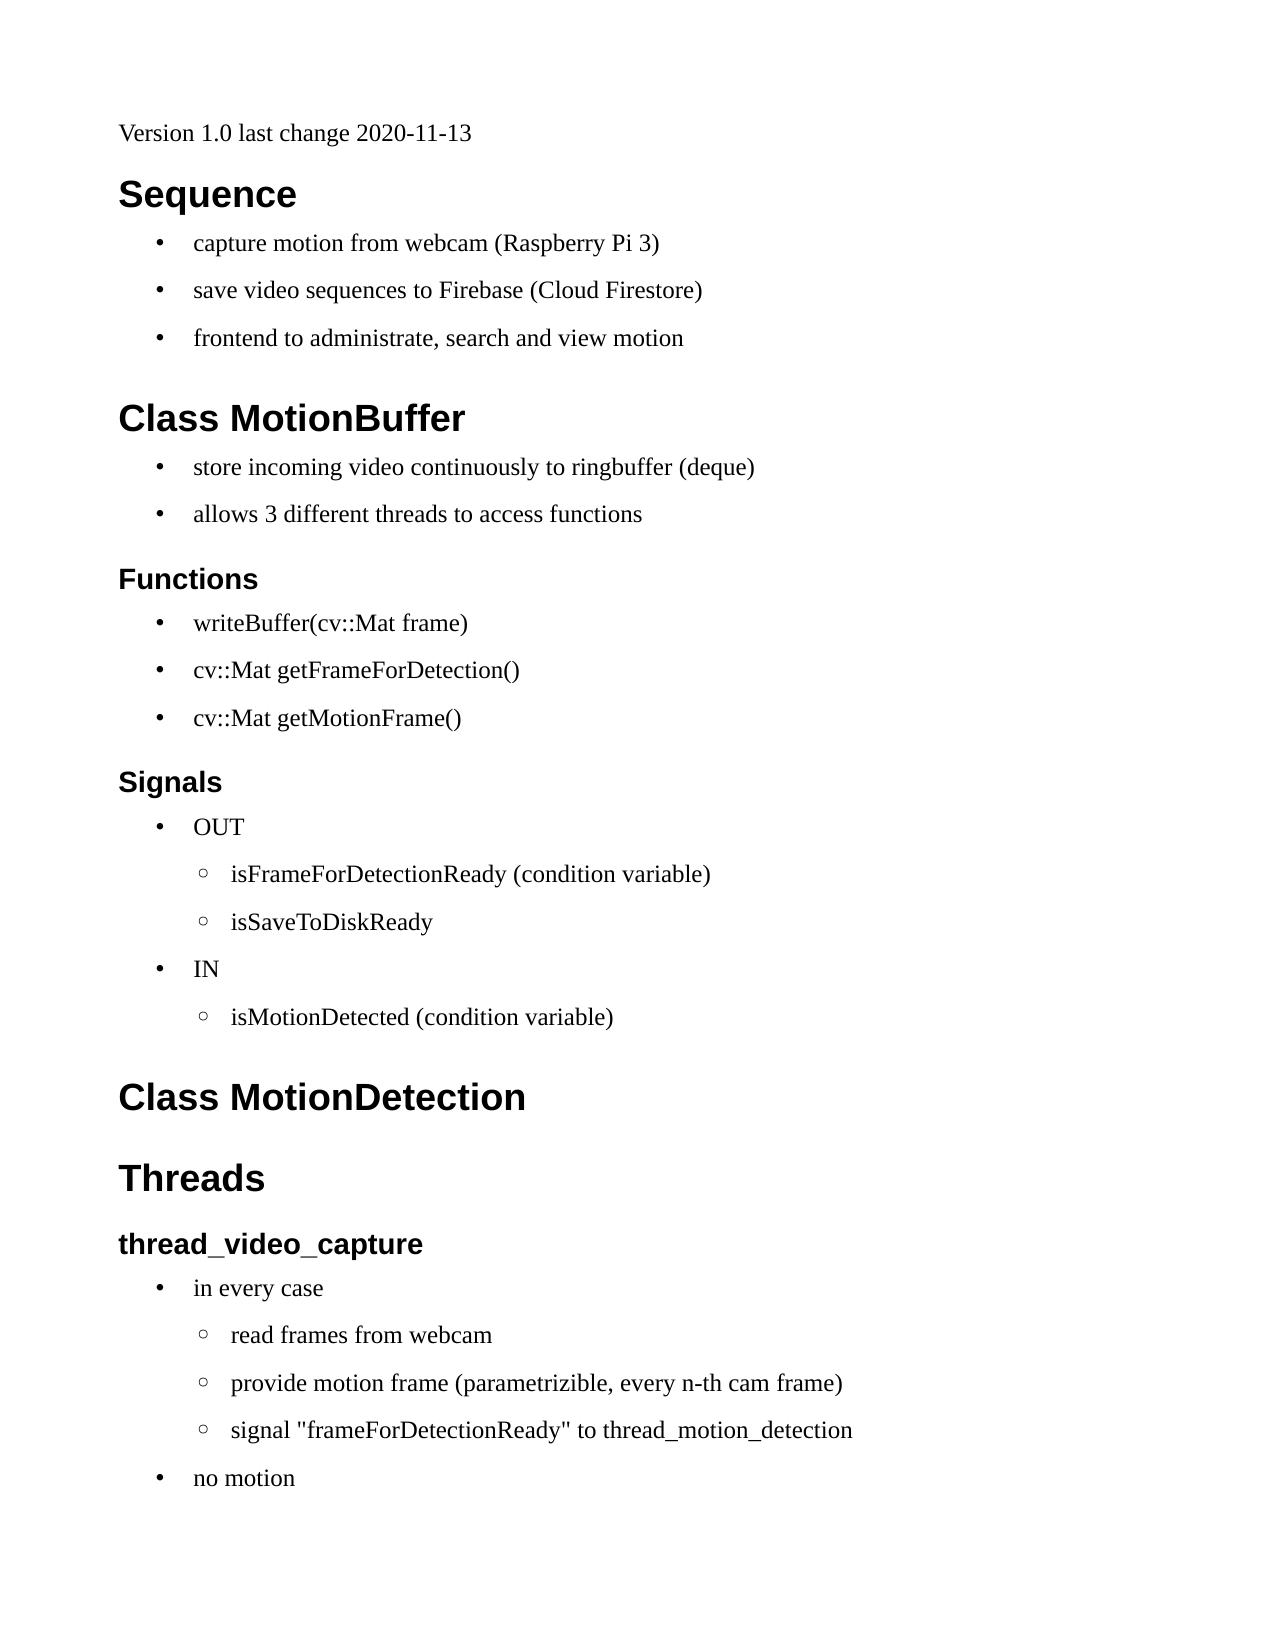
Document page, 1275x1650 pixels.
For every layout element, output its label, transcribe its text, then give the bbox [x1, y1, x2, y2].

list no motion [156, 1463, 1157, 1492]
list provide motion frame (parametrizible, every n-th cam frame) [193, 1368, 1157, 1397]
list isSaveToDiskReady [193, 907, 1157, 936]
list isMotionDetected (condition variable) [193, 1002, 1157, 1031]
list frontend to administrate, search and view motion [156, 323, 1157, 352]
subtitle Threads [118, 1156, 1157, 1199]
subtitle Class MotionBuffer [118, 396, 1157, 439]
list capture motion from webcam (Raspberry Pi 3) [156, 228, 1157, 257]
list isFrameForDetectionReady (condition variable) [193, 859, 1157, 888]
subtitle Signals [118, 765, 1157, 799]
subtitle Sequence [118, 172, 1157, 216]
text Version 1.0 last change 2020-11-13 [118, 118, 1157, 147]
subtitle Functions [118, 562, 1157, 596]
subtitle Class MotionDetection [118, 1075, 1157, 1118]
list cv::Mat getFrameForDetection() [156, 656, 1157, 684]
list signal "frameForDetectionReady" to thread_motion_detection [193, 1416, 1157, 1444]
list OUT [156, 812, 1157, 840]
list read frames from webcam [193, 1320, 1157, 1349]
list allows 3 different threads to access functions [156, 499, 1157, 528]
list in every case [156, 1273, 1157, 1302]
list save video sequences to Firebase (Cloud Firestore) [156, 276, 1157, 304]
list store incoming video continuously to ringbuffer (deque) [156, 452, 1157, 481]
list writeBuffer(cv::Mat frame) [156, 608, 1157, 637]
list IN [156, 954, 1157, 983]
subtitle thread_video_capture [118, 1227, 1157, 1260]
list cv::Mat getMotionFrame() [156, 703, 1157, 732]
